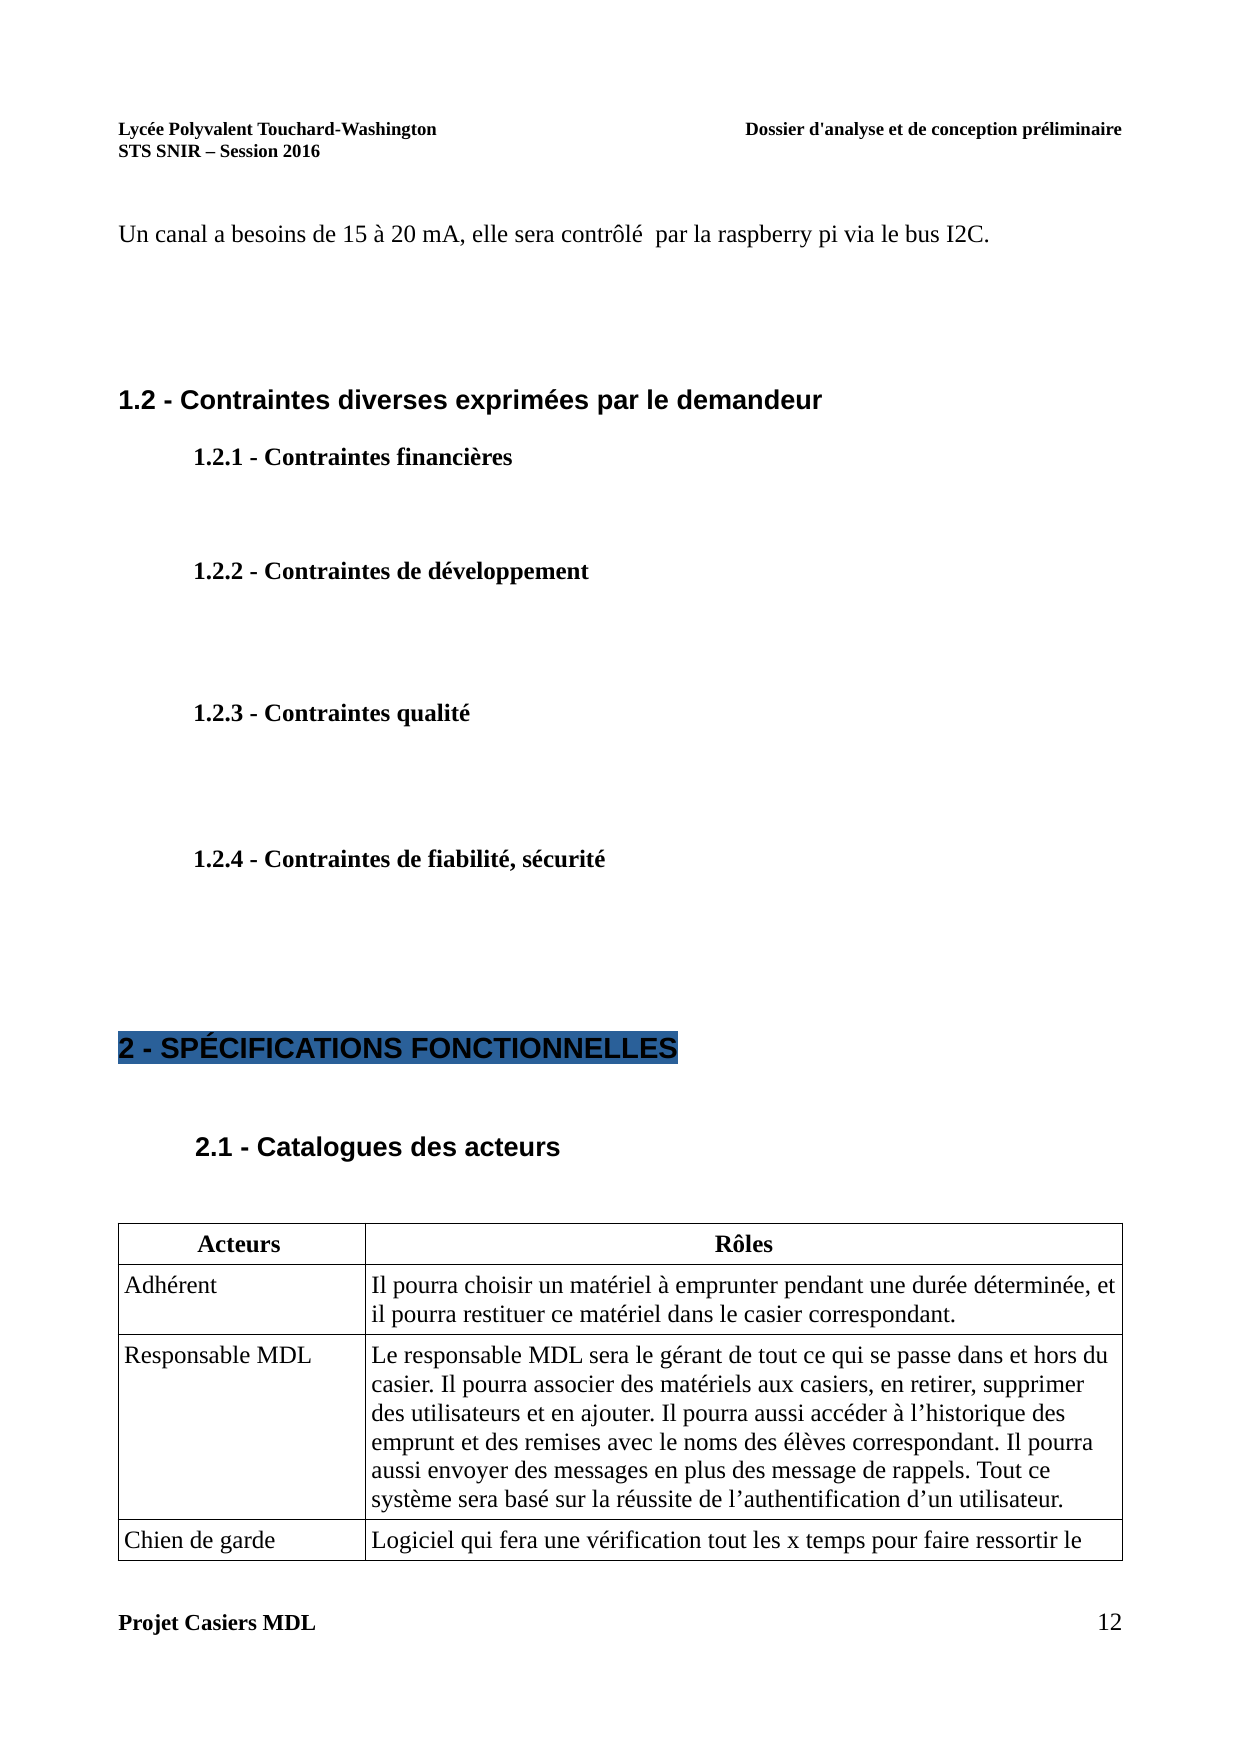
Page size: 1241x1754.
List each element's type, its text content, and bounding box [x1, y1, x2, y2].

table_cell Il pourra choisir un matériel à emprunter pendant une durée déterminée, et il pourra restituer ce matériel dans le casier correspondant. [366, 1265, 1122, 1334]
subtitle 2.1 - Catalogues des acteurs [195, 1131, 1122, 1162]
subtitle 2 - SPÉCIFICATIONS FONCTIONNELLES [118, 1031, 1122, 1064]
table_header Acteurs [119, 1224, 365, 1264]
text Un canal a besoins de 15 à 20 mA, elle sera contrôlé par la raspberry pi via le bus I2C. [118, 219, 1122, 248]
table_cell Responsable MDL [119, 1335, 365, 1519]
table_cell Logiciel qui fera une vérification tout les x temps pour faire ressortir le [366, 1520, 1122, 1560]
subtitle 1.2.1 - Contraintes financières [118, 442, 1122, 471]
subtitle 1.2.3 - Contraintes qualité [118, 698, 1122, 727]
table_cell Le responsable MDL sera le gérant de tout ce qui se passe dans et hors du casier. Il pourra associer des matériels aux casiers, en retirer, supprimer des utilisateurs et en ajouter. Il pourra aussi accéder à l’historique des emprunt et des remises avec le noms des élèves correspondant. Il pourra aussi envoyer des messages en plus des message de rappels. Tout ce système sera basé sur la réussite de l’authentification d’un utilisateur. [366, 1335, 1122, 1519]
subtitle 1.2.4 - Contraintes de fiabilité, sécurité [118, 840, 1122, 873]
table_header Rôles [366, 1224, 1122, 1264]
subtitle 1.2 - Contraintes diverses exprimées par le demandeur [118, 384, 1122, 415]
subtitle 1.2.2 - Contraintes de développement [118, 556, 1122, 584]
table_cell Chien de garde [119, 1520, 365, 1560]
table_cell Adhérent [119, 1265, 365, 1334]
